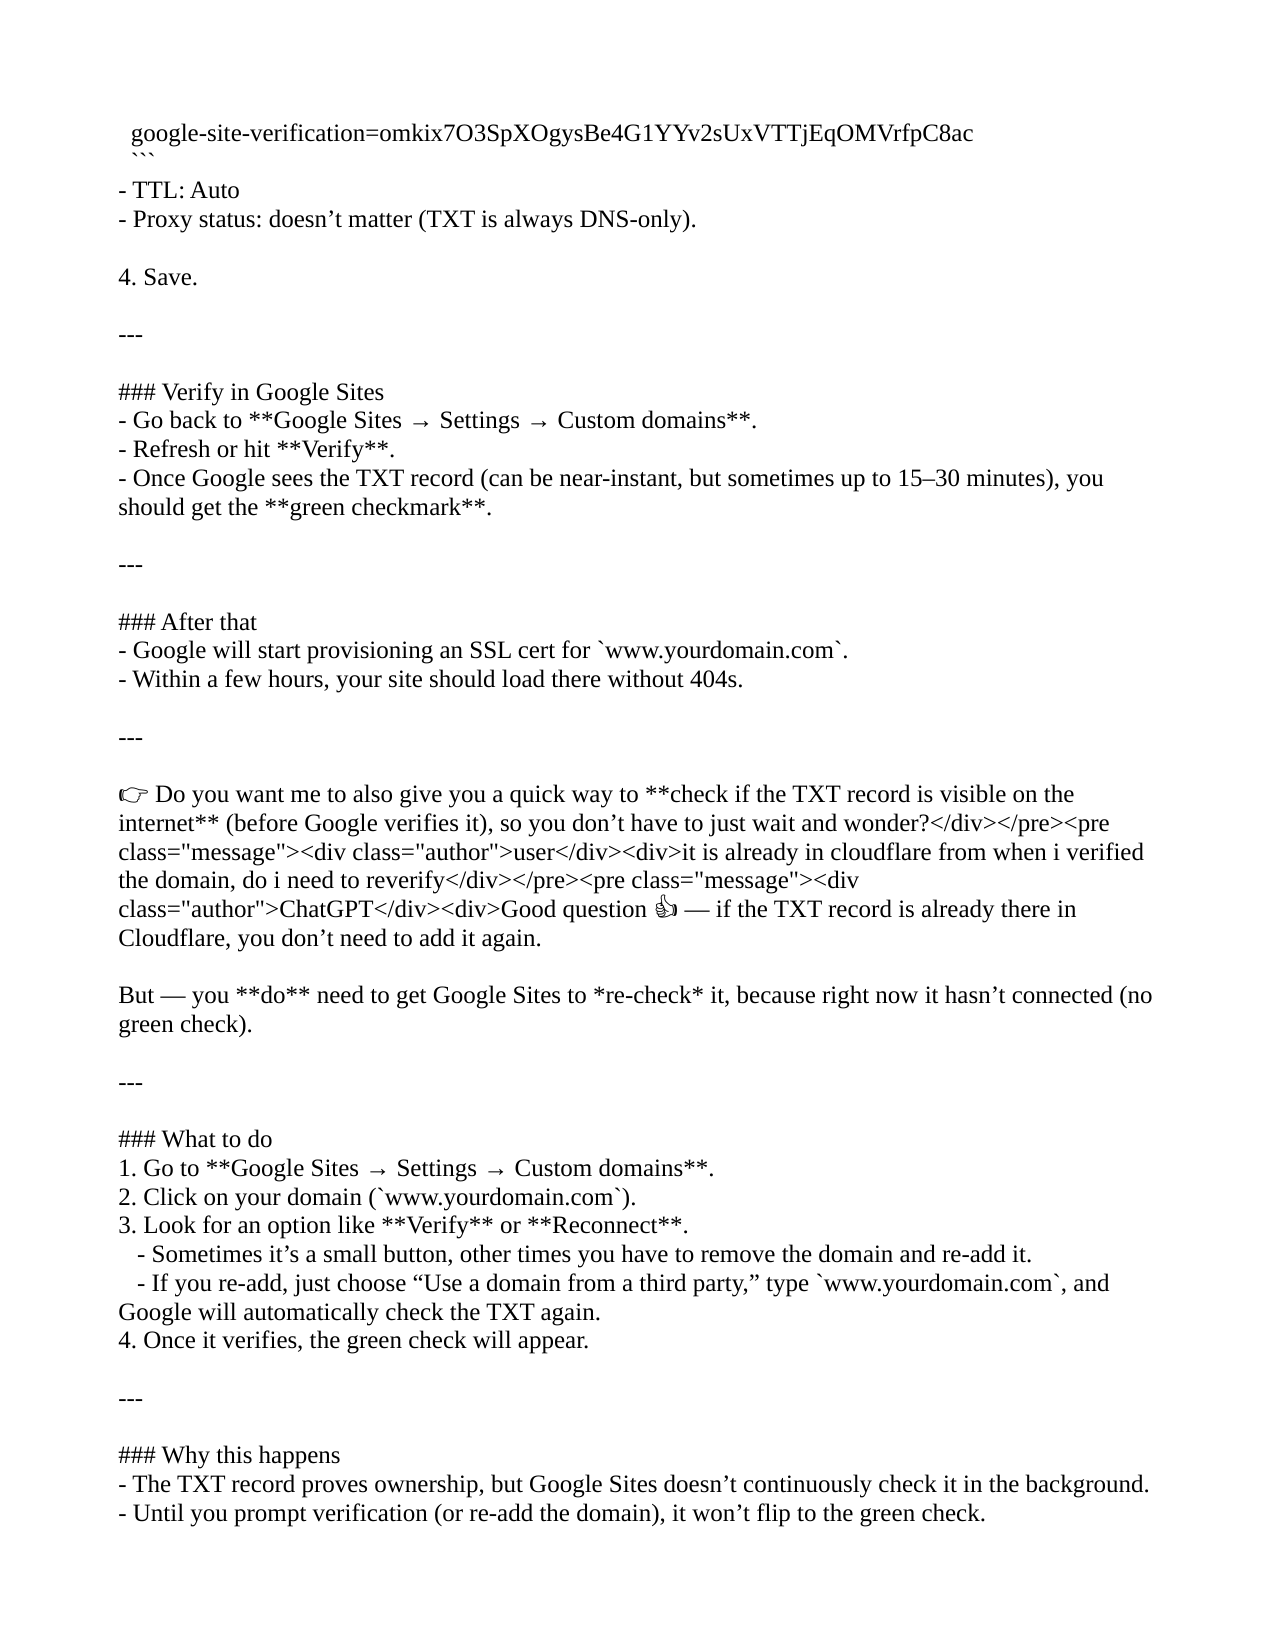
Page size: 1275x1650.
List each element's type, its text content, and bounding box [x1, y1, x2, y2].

text - Sometimes it’s a small button, other times you have to remove the domain and re-add it. [118, 1239, 1157, 1268]
text - Proxy status: doesn’t matter (TXT is always DNS-only). [118, 204, 1157, 233]
text ``` [118, 147, 1157, 176]
text ### Verify in Google Sites [118, 377, 1157, 406]
text 👉 Do you want me to also give you a quick way to **check if the TXT record is visible on the internet** (before Google verifies it), so you don’t have to just wait and wonder?</div></pre><pre class="message"><div class="author">user</div><div>it is already in cloudflare from when i verified the domain, do i need to reverify</div></pre><pre class="message"><div class="author">ChatGPT</div><div>Good question 👍 — if the TXT record is already there in Cloudflare, you don’t need to add it again. [118, 779, 1157, 952]
text - If you re-add, just choose “Use a domain from a third party,” type `www.yourdomain.com`, and Google will automatically check the TXT again. [118, 1268, 1157, 1326]
text - The TXT record proves ownership, but Google Sites doesn’t continuously check it in the background. [118, 1469, 1157, 1498]
text ### Why this happens [118, 1441, 1157, 1469]
text 2. Click on your domain (`www.yourdomain.com`). [118, 1182, 1157, 1211]
text - Go back to **Google Sites → Settings → Custom domains**. [118, 406, 1157, 434]
text ### After that [118, 607, 1157, 636]
text --- [118, 1067, 1157, 1096]
text --- [118, 319, 1157, 348]
text --- [118, 1383, 1157, 1412]
text google-site-verification=omkix7O3SpXOgysBe4G1YYv2sUxVTTjEqOMVrfpC8ac [118, 118, 1157, 147]
text - Refresh or hit **Verify**. [118, 434, 1157, 463]
text - TTL: Auto [118, 176, 1157, 204]
text - Until you prompt verification (or re-add the domain), it won’t flip to the green check. [118, 1498, 1157, 1527]
text - Within a few hours, your site should load there without 404s. [118, 664, 1157, 693]
text --- [118, 722, 1157, 751]
text - Once Google sees the TXT record (can be near-instant, but sometimes up to 15–30 minutes), you should get the **green checkmark**. [118, 463, 1157, 521]
text But — you **do** need to get Google Sites to *re-check* it, because right now it hasn’t connected (no green check). [118, 981, 1157, 1038]
text --- [118, 549, 1157, 578]
text - Google will start provisioning an SSL cert for `www.yourdomain.com`. [118, 636, 1157, 664]
text 4. Once it verifies, the green check will appear. [118, 1326, 1157, 1354]
text 4. Save. [118, 262, 1157, 291]
text 3. Look for an option like **Verify** or **Reconnect**. [118, 1211, 1157, 1239]
text 1. Go to **Google Sites → Settings → Custom domains**. [118, 1153, 1157, 1182]
text ### What to do [118, 1124, 1157, 1153]
